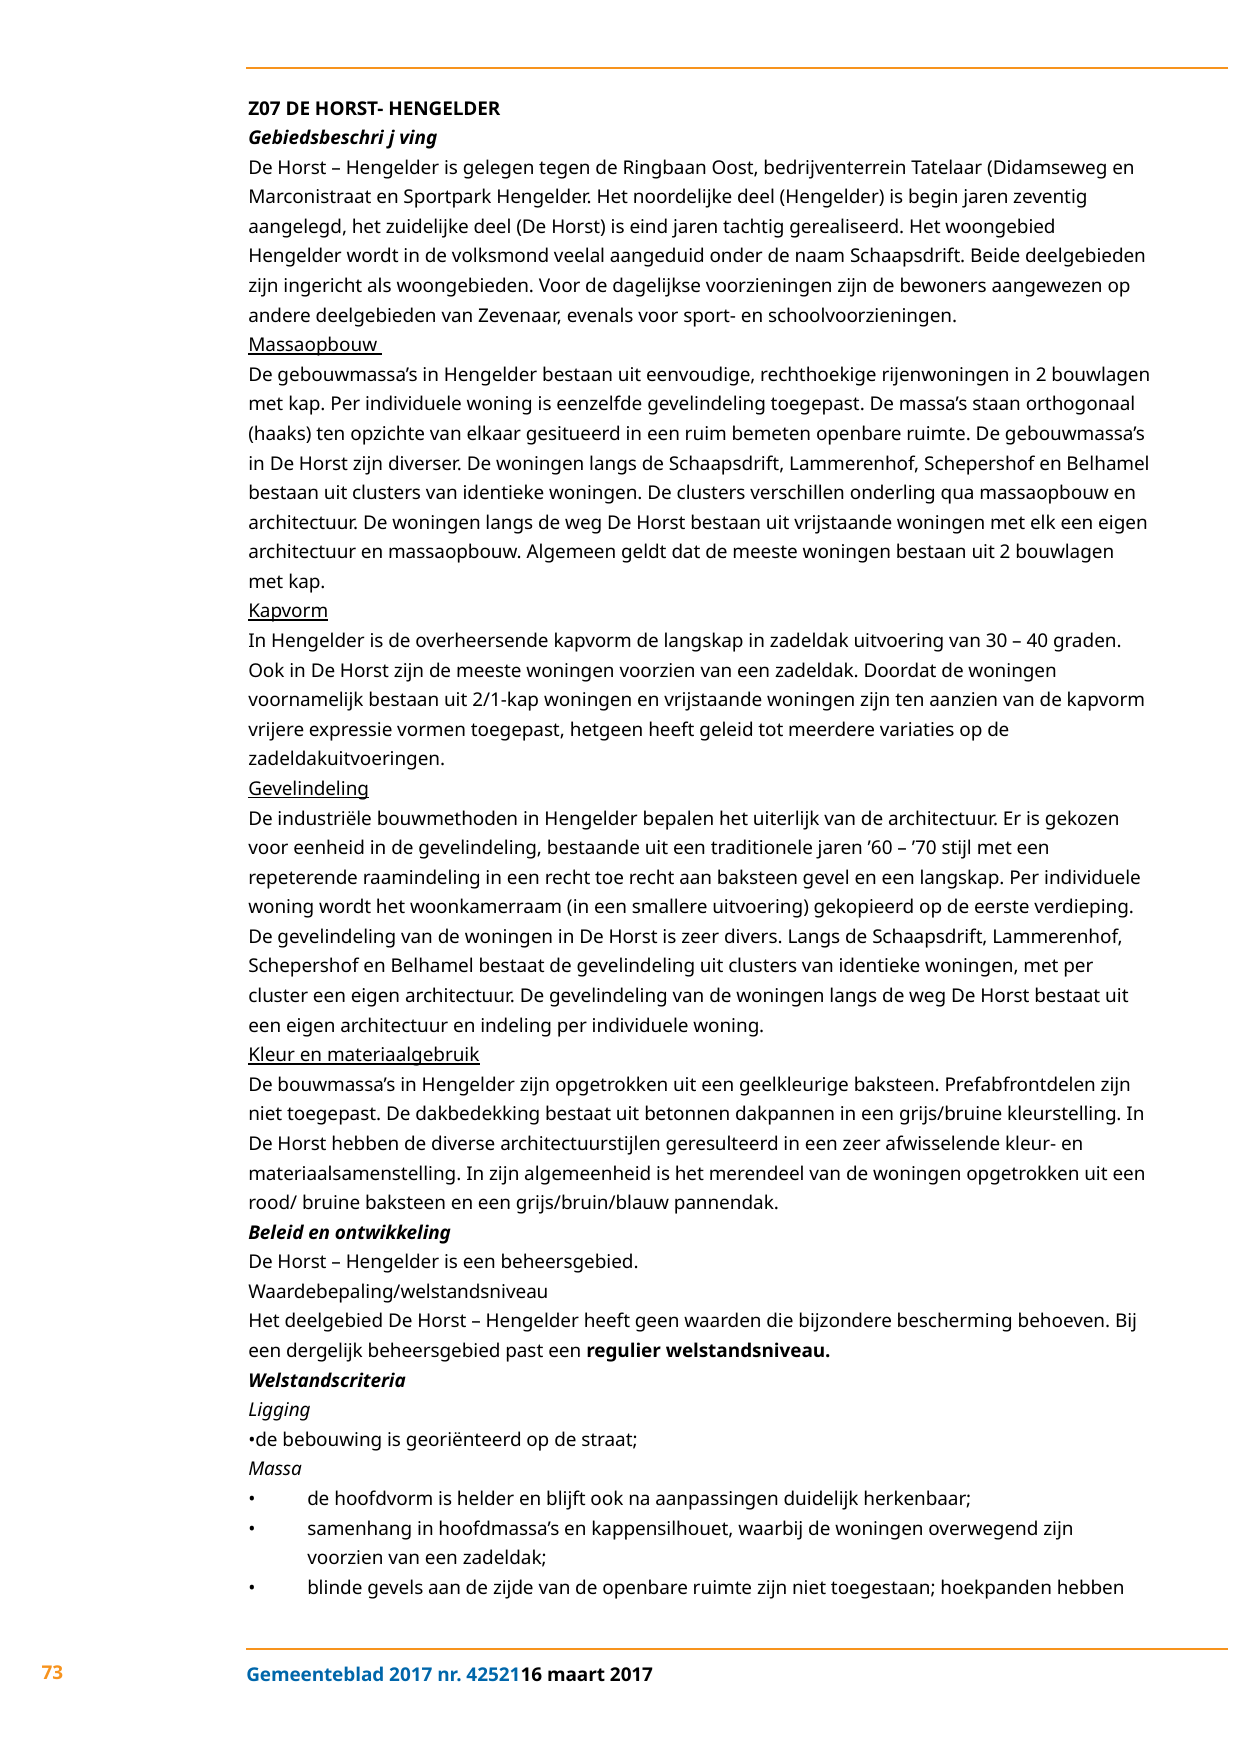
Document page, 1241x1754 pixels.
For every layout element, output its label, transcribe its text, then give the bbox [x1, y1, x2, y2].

text De gebouwmassa’s in Hengelder bestaan uit eenvoudige, rechthoekige rijenwoningen in 2 bouwlagen met kap. Per individuele woning is eenzelfde gevelindeling toegepast. De massa’s staan orthogonaal (haaks) ten opzichte van elkaar gesitueerd in een ruim bemeten openbare ruimte. De gebouwmassa’s in De Horst zijn diverser. De woningen langs de Schaapsdrift, Lammerenhof, Schepershof en Belhamel bestaan uit clusters van identieke woningen. De clusters verschillen onderling qua massaopbouw en architectuur. De woningen langs de weg De Horst bestaan uit vrijstaande woningen met elk een eigen architectuur en massaopbouw. Algemeen geldt dat de meeste woningen bestaan uit 2 bouwlagen met kap. [248, 361, 1152, 594]
text De Horst – Hengelder is een beheersgebied. [248, 1248, 1152, 1274]
text De industriële bouwmethoden in Hengelder bepalen het uiterlijk van de architectuur. Er is gekozen voor eenheid in de gevelindeling, bestaande uit een traditionele jaren ’60 – ’70 stijl met een repeterende raamindeling in een recht toe recht aan baksteen gevel en een langskap. Per individuele woning wordt het woonkamerraam (in een smallere uitvoering) gekopieerd op de eerste verdieping. De gevelindeling van de woningen in De Horst is zeer divers. Langs de Schaapsdrift, Lammerenhof, Schepershof en Belhamel bestaat de gevelindeling uit clusters van identieke woningen, met per cluster een eigen architectuur. De gevelindeling van de woningen langs de weg De Horst bestaat uit een eigen architectuur en indeling per individuele woning. [248, 805, 1152, 1038]
list de hoofdvorm is helder en blijft ook na aanpassingen duidelijk herkenbaar; [248, 1485, 1152, 1511]
text De Horst – Hengelder is gelegen tegen de Ringbaan Oost, bedrijventerrein Tatelaar (Didamseweg en Marconistraat en Sportpark Hengelder. Het noordelijke deel (Hengelder) is begin jaren zeventig aangelegd, het zuidelijke deel (De Horst) is eind jaren tachtig gerealiseerd. Het woongebied Hengelder wordt in de volksmond veelal aangeduid onder de naam Schaapsdrift. Beide deelgebieden zijn ingericht als woongebieden. Voor de dagelijkse voorzieningen zijn de bewoners aangewezen op andere deelgebieden van Zevenaar, evenals voor sport- en schoolvoorzieningen. [248, 154, 1152, 328]
text Het deelgebied De Horst – Hengelder heeft geen waarden die bijzondere bescherming behoeven. Bij een dergelijk beheersgebied past een regulier welstandsniveau. [248, 1308, 1152, 1363]
list blinde gevels aan de zijde van de openbare ruimte zijn niet toegestaan; hoekpanden hebben [248, 1574, 1152, 1600]
text Waardebepaling/welstandsniveau [248, 1278, 1152, 1304]
text Ligging [248, 1396, 1152, 1422]
text Gevelindeling [248, 775, 1152, 801]
text •de bebouwing is georiënteerd op de straat; [248, 1426, 1152, 1452]
text Z07 DE HORST- HENGELDER [248, 95, 1152, 121]
text Kleur en materiaalgebruik [248, 1041, 1152, 1067]
list samenhang in hoofdmassa’s en kappensilhouet, waarbij de woningen overwegend zijn voorzien van een zadeldak; [248, 1515, 1152, 1570]
text Kapvorm [248, 598, 1152, 623]
picture [41, 47, 231, 172]
text Gebiedsbeschri j ving [248, 124, 1152, 150]
text Welstandscriteria [248, 1367, 1152, 1393]
text In Hengelder is de overheersende kapvorm de langskap in zadeldak uitvoering van 30 – 40 graden. Ook in De Horst zijn de meeste woningen voorzien van een zadeldak. Doordat de woningen voornamelijk bestaan uit 2/1-kap woningen en vrijstaande woningen zijn ten aanzien van de kapvorm vrijere expressie vormen toegepast, hetgeen heeft geleid tot meerdere variaties op de zadeldakuitvoeringen. [248, 627, 1152, 771]
text Massaopbouw [248, 331, 1152, 357]
text Massa [248, 1456, 1152, 1481]
text De bouwmassa’s in Hengelder zijn opgetrokken uit een geelkleurige baksteen. Prefabfrontdelen zijn niet toegepast. De dakbedekking bestaat uit betonnen dakpannen in een grijs/bruine kleurstelling. In De Horst hebben de diverse architectuurstijlen geresulteerd in een zeer afwisselende kleur- en materiaalsamenstelling. In zijn algemeenheid is het merendeel van de woningen opgetrokken uit een rood/ bruine baksteen en een grijs/bruin/blauw pannendak. [248, 1071, 1152, 1215]
text Beleid en ontwikkeling [248, 1219, 1152, 1245]
